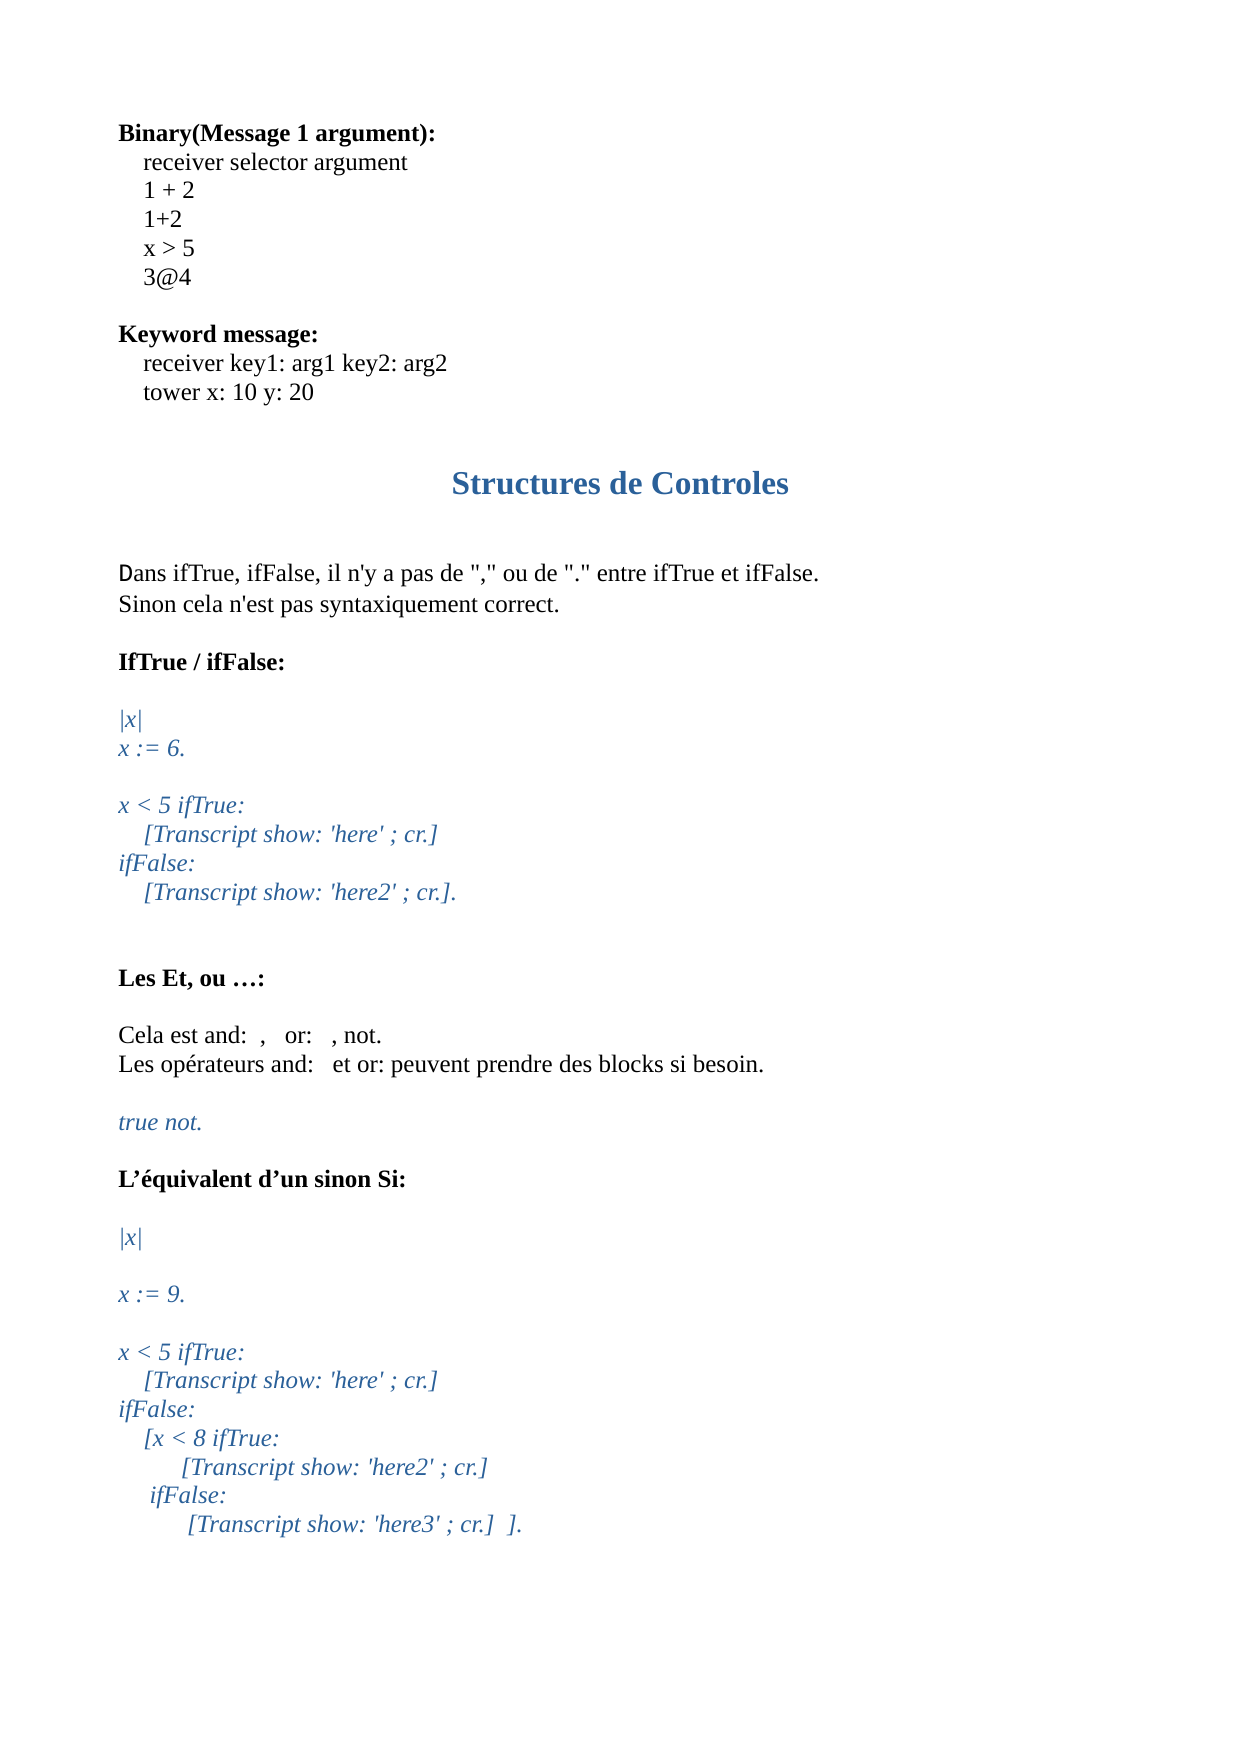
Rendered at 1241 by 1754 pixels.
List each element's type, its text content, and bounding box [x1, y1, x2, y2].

text x := 6. [118, 733, 1122, 762]
text ifFalse: [118, 1394, 1122, 1423]
text Sinon cela n'est pas syntaxiquement correct. [118, 589, 1122, 618]
text [Transcript show: 'here' ; cr.] [118, 819, 1122, 848]
text receiver selector argument [118, 147, 1122, 176]
text Structures de Controles [118, 463, 1122, 501]
text true not. [118, 1107, 1122, 1136]
text Cela est and: , or: , not. [118, 1021, 1122, 1049]
text Les opérateurs and: et or: peuvent prendre des blocks si besoin. [118, 1049, 1122, 1078]
text ifFalse: [118, 1481, 1122, 1509]
text [Transcript show: 'here3' ; cr.] ]. [118, 1509, 1122, 1538]
text [x < 8 ifTrue: [118, 1423, 1122, 1452]
text x > 5 [118, 233, 1122, 262]
text Dans ifTrue, ifFalse, il n'y a pas de "," ou de "." entre ifTrue et ifFalse. [118, 558, 1122, 589]
text IfTrue / ifFalse: [118, 647, 1122, 676]
text 1+2 [118, 204, 1122, 233]
text 3@4 [118, 262, 1122, 291]
text Keyword message: [118, 319, 1122, 348]
text tower x: 10 y: 20 [118, 377, 1122, 406]
text [Transcript show: 'here2' ; cr.] [118, 1452, 1122, 1481]
text L’équivalent d’un sinon Si: [118, 1164, 1122, 1193]
text Les Et, ou …: [118, 963, 1122, 992]
text [Transcript show: 'here' ; cr.] [118, 1366, 1122, 1394]
text x := 9. [118, 1279, 1122, 1308]
text ifFalse: [118, 848, 1122, 877]
text |x| [118, 704, 1122, 733]
text Binary(Message 1 argument): [118, 118, 1122, 147]
text 1 + 2 [118, 176, 1122, 204]
text |x| [118, 1222, 1122, 1251]
text x < 5 ifTrue: [118, 1337, 1122, 1366]
text [Transcript show: 'here2' ; cr.]. [118, 877, 1122, 906]
text x < 5 ifTrue: [118, 791, 1122, 819]
text receiver key1: arg1 key2: arg2 [118, 348, 1122, 377]
